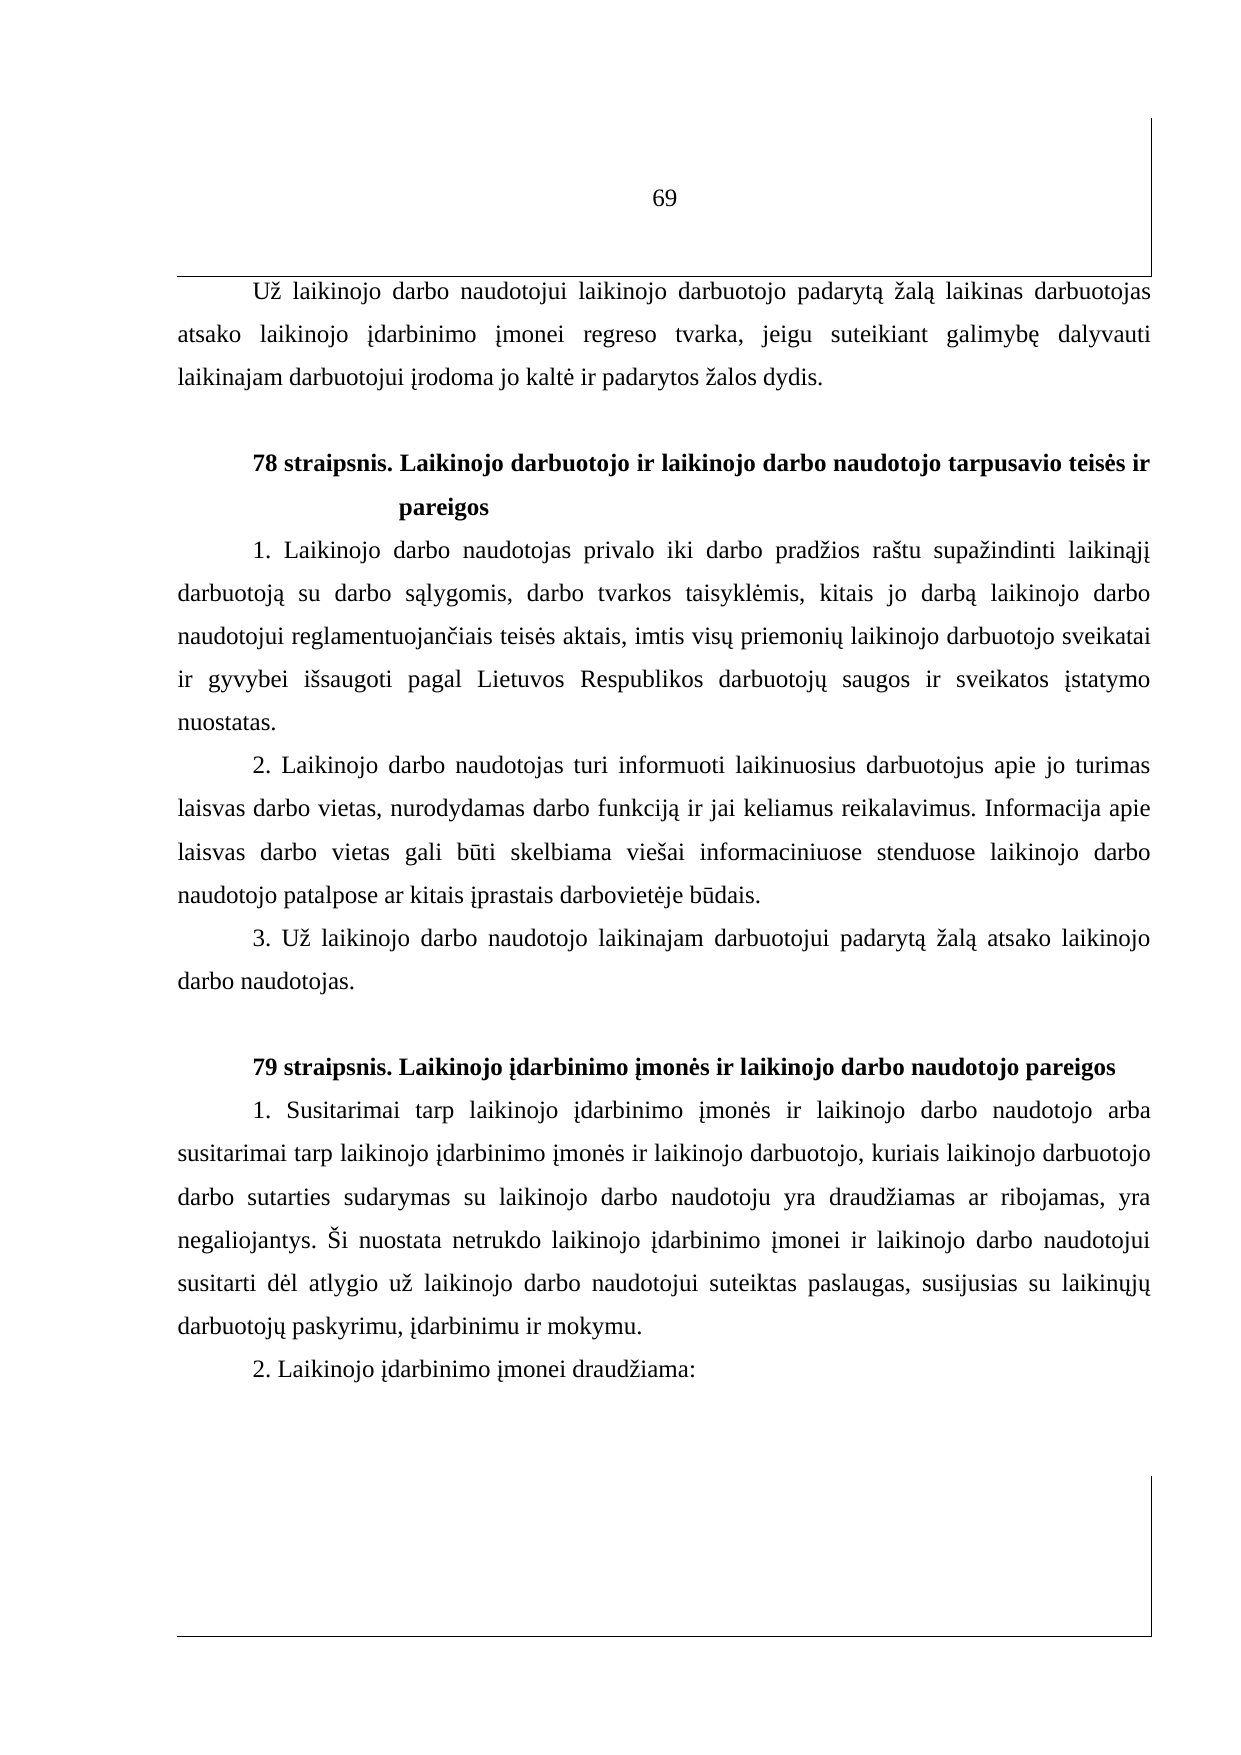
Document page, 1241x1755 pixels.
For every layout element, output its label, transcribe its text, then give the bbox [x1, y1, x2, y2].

text 1. Susitarimai tarp laikinojo įdarbinimo įmonės ir laikinojo darbo naudotojo arba susitarimai tarp laikinojo įdarbinimo įmonės ir laikinojo darbuotojo, kuriais laikinojo darbuotojo darbo sutarties sudarymas su laikinojo darbo naudotoju yra draudžiamas ar ribojamas, yra negaliojantys. Ši nuostata netrukdo laikinojo įdarbinimo įmonei ir laikinojo darbo naudotojui susitarti dėl atlygio už laikinojo darbo naudotojui suteiktas paslaugas, susijusias su laikinųjų darbuotojų paskyrimu, įdarbinimu ir mokymu. [177, 1095, 1152, 1340]
text Už laikinojo darbo naudotojui laikinojo darbuotojo padarytą žalą laikinas darbuotojas atsako laikinojo įdarbinimo įmonei regreso tvarka, jeigu suteikiant galimybę dalyvauti laikinajam darbuotojui įrodoma jo kaltė ir padarytos žalos dydis. [177, 276, 1152, 391]
subtitle 79 straipsnis. Laikinojo įdarbinimo įmonės ir laikinojo darbo naudotojo pareigos [177, 1052, 1152, 1081]
text 3. Už laikinojo darbo naudotojo laikinajam darbuotojui padarytą žalą atsako laikinojo darbo naudotojas. [177, 923, 1152, 995]
subtitle 1. Laikinojo darbo naudotojas privalo iki darbo pradžios raštu supažindinti laikinąjį darbuotoją su darbo sąlygomis, darbo tvarkos taisyklėmis, kitais jo darbą laikinojo darbo naudotojui reglamentuojančiais teisės aktais, imtis visų priemonių laikinojo darbuotojo sveikatai ir gyvybei išsaugoti pagal Lietuvos Respublikos darbuotojų saugos ir sveikatos įstatymo nuostatas. [177, 535, 1152, 736]
text 2. Laikinojo darbo naudotojas turi informuoti laikinuosius darbuotojus apie jo turimas laisvas darbo vietas, nurodydamas darbo funkciją ir jai keliamus reikalavimus. Informacija apie laisvas darbo vietas gali būti skelbiama viešai informaciniuose stenduose laikinojo darbo naudotojo patalpose ar kitais įprastais darbovietėje būdais. [177, 750, 1152, 908]
subtitle 78 straipsnis. Laikinojo darbuotojo ir laikinojo darbo naudotojo tarpusavio teisės ir pareigos [252, 448, 1152, 520]
text 2. Laikinojo įdarbinimo įmonei draudžiama: [177, 1354, 1152, 1383]
